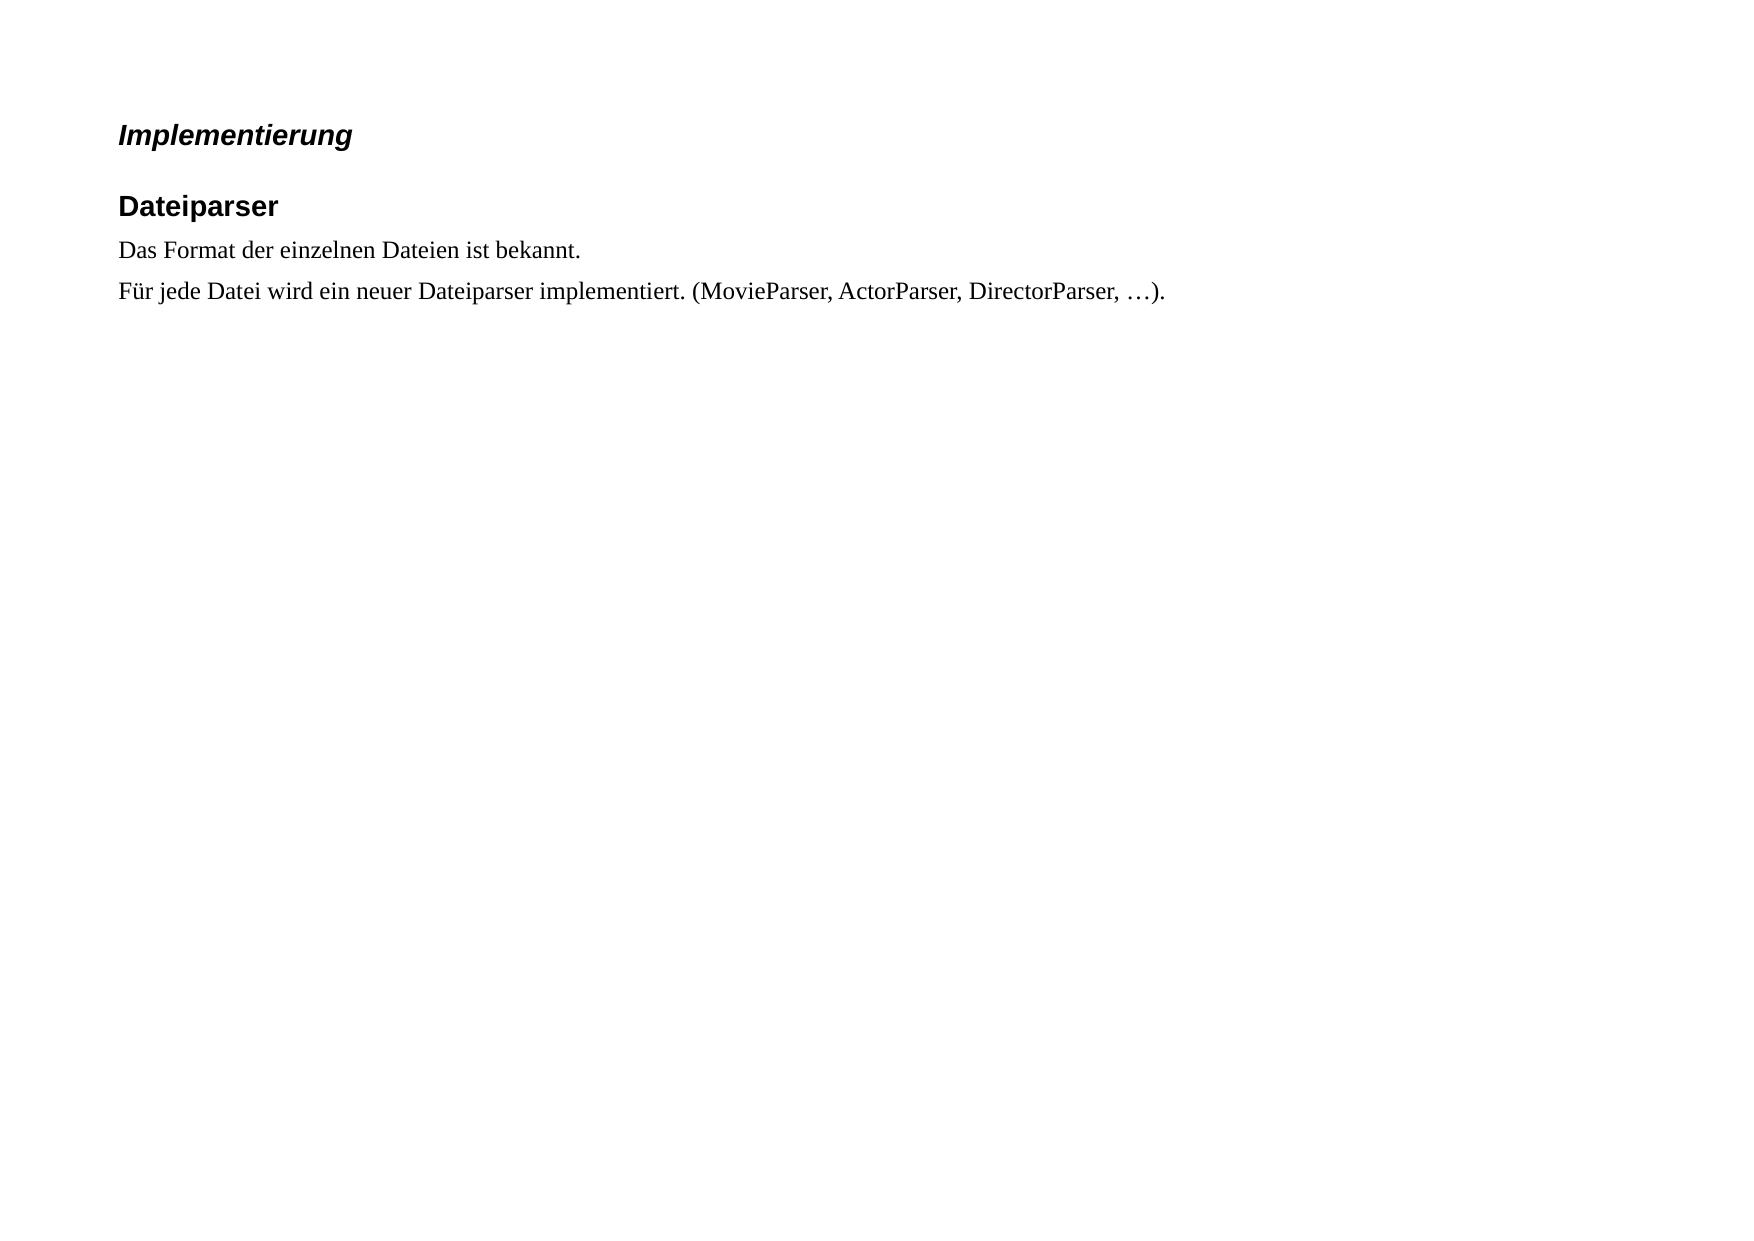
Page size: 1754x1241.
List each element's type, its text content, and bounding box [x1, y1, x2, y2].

text Das Format der einzelnen Dateien ist bekannt. [118, 235, 1636, 264]
text Für jede Datei wird ein neuer Dateiparser implementiert. (MovieParser, ActorParser, DirectorParser, …). [118, 276, 1636, 305]
subtitle Implementierung [118, 118, 1636, 152]
subtitle Dateiparser [118, 189, 1636, 223]
